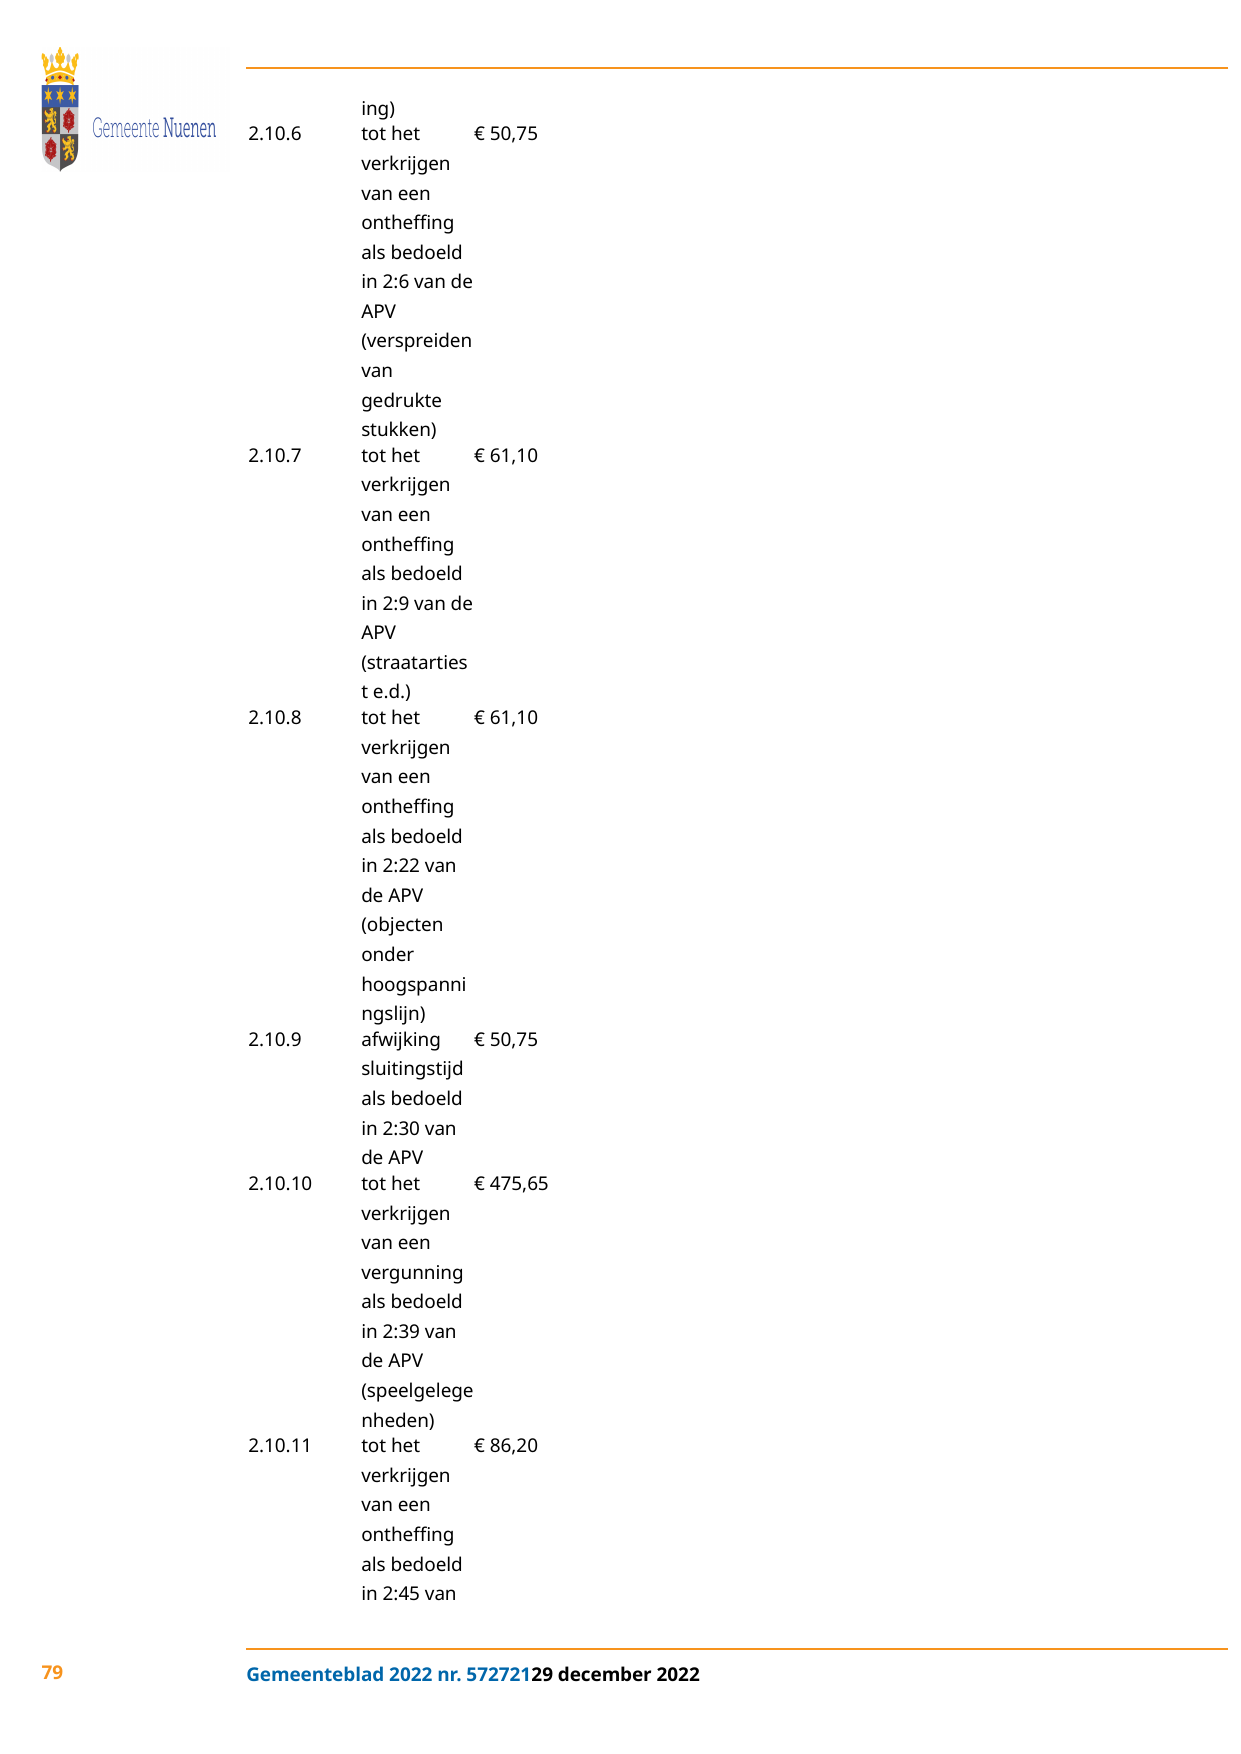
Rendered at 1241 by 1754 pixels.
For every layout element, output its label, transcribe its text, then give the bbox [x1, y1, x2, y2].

table_cell [700, 705, 813, 1026]
table_cell [813, 121, 1038, 442]
table_cell [813, 1170, 1038, 1432]
table_cell € 50,75 [474, 1026, 587, 1170]
table_cell [587, 442, 700, 704]
table_cell [813, 442, 1038, 704]
table_cell tot het verkrijgen van een ontheffing als bedoeld in 2:9 van de APV (straatartiest e.d.) [361, 442, 474, 704]
table_cell [700, 442, 813, 704]
table_cell [813, 1026, 1038, 1170]
table_cell [587, 1433, 700, 1606]
table_cell tot het verkrijgen van een vergunning als bedoeld in 2:39 van de APV (speelgelegenheden) [361, 1170, 474, 1432]
table_cell € 50,75 [474, 121, 587, 442]
table_cell afwijking sluitingstijd als bedoeld in 2:30 van de APV [361, 1026, 474, 1170]
table_cell [474, 95, 587, 121]
table_cell tot het verkrijgen van een ontheffing als bedoeld in 2:22 van de APV (objecten onder hoogspanningslijn) [361, 705, 474, 1026]
table_cell [1039, 442, 1152, 704]
table_cell € 61,10 [474, 705, 587, 1026]
table_cell [587, 705, 700, 1026]
table_cell 2.10.6 [248, 121, 361, 442]
table_cell 2.10.9 [248, 1026, 361, 1170]
table_cell € 61,10 [474, 442, 587, 704]
table_cell [1039, 95, 1152, 121]
table_cell € 475,65 [474, 1170, 587, 1432]
picture [41, 47, 231, 172]
table_cell [1039, 1026, 1152, 1170]
table_cell 2.10.11 [248, 1433, 361, 1606]
table_cell [587, 1170, 700, 1432]
table_cell tot het verkrijgen van een ontheffing als bedoeld in 2:45 van [361, 1433, 474, 1606]
table_cell [813, 95, 1038, 121]
table_cell [813, 705, 1038, 1026]
table_cell 2.10.10 [248, 1170, 361, 1432]
table_cell ing) [361, 95, 474, 121]
table_cell € 86,20 [474, 1433, 587, 1606]
table_cell [700, 1433, 813, 1606]
table_cell [1039, 1433, 1152, 1606]
table_cell [700, 121, 813, 442]
table_cell [587, 1026, 700, 1170]
table_cell [587, 95, 700, 121]
table_cell tot het verkrijgen van een ontheffing als bedoeld in 2:6 van de APV (verspreiden van gedrukte stukken) [361, 121, 474, 442]
table_cell [700, 1026, 813, 1170]
table_cell [700, 95, 813, 121]
table_cell [1039, 1170, 1152, 1432]
table_cell 2.10.8 [248, 705, 361, 1026]
table_cell [248, 95, 361, 121]
table_cell [1039, 121, 1152, 442]
table_cell [813, 1433, 1038, 1606]
table_cell 2.10.7 [248, 442, 361, 704]
table_cell [587, 121, 700, 442]
table_cell [1039, 705, 1152, 1026]
table_cell [700, 1170, 813, 1432]
